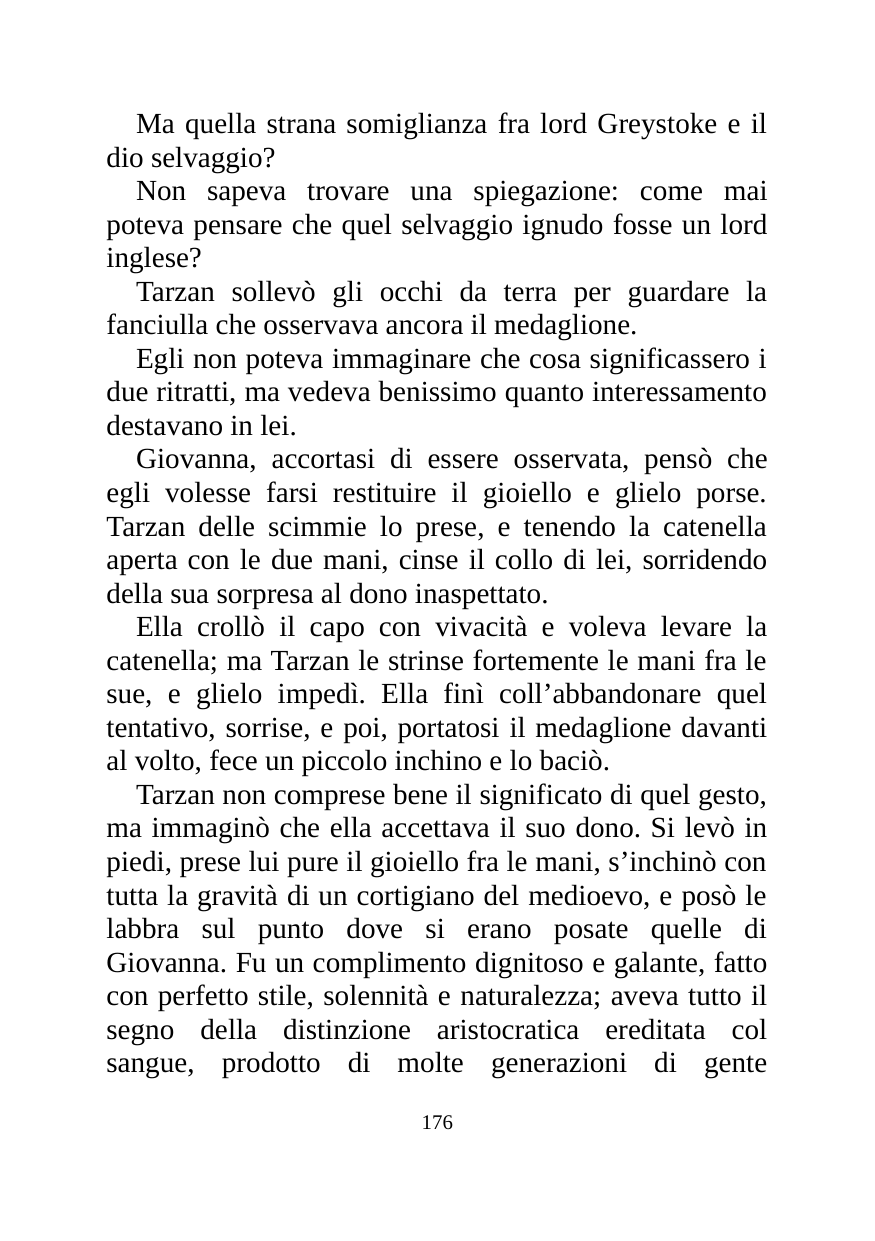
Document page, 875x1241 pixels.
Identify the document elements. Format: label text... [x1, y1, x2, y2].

text Ella crollò il capo con vivacità e voleva levare la catenella; ma Tarzan le strinse fortemente le mani fra le sue, e glielo impedì. Ella finì coll’abbandonare quel tentativo, sorrise, e poi, portatosi il medaglione davanti al volto, fece un piccolo inchino e lo baciò. [106, 609, 768, 777]
text Egli non poteva immaginare che cosa significassero i due ritratti, ma vedeva benissimo quanto interessamento destavano in lei. [106, 341, 768, 442]
text Ma quella strana somiglianza fra lord Greystoke e il dio selvaggio? [106, 106, 768, 173]
text Non sapeva trovare una spiegazione: come mai poteva pensare che quel selvaggio ignudo fosse un lord inglese? [106, 173, 768, 274]
text Giovanna, accortasi di essere osservata, pensò che egli volesse farsi restituire il gioiello e glielo porse. Tarzan delle scimmie lo prese, e tenendo la catenella aperta con le due mani, cinse il collo di lei, sorridendo della sua sorpresa al dono inaspettato. [106, 442, 768, 609]
text Tarzan non comprese bene il significato di quel gesto, ma immaginò che ella accettava il suo dono. Si levò in piedi, prese lui pure il gioiello fra le mani, s’inchinò con tutta la gravità di un cortigiano del medioevo, e posò le labbra sul punto dove si erano posate quelle di Giovanna. Fu un complimento dignitoso e galante, fatto con perfetto stile, solennità e naturalezza; aveva tutto il segno della distinzione aristocratica ereditata col sangue, prodotto di molte generazioni di gente [106, 777, 768, 1079]
text Tarzan sollevò gli occhi da terra per guardare la fanciulla che osservava ancora il medaglione. [106, 274, 768, 341]
